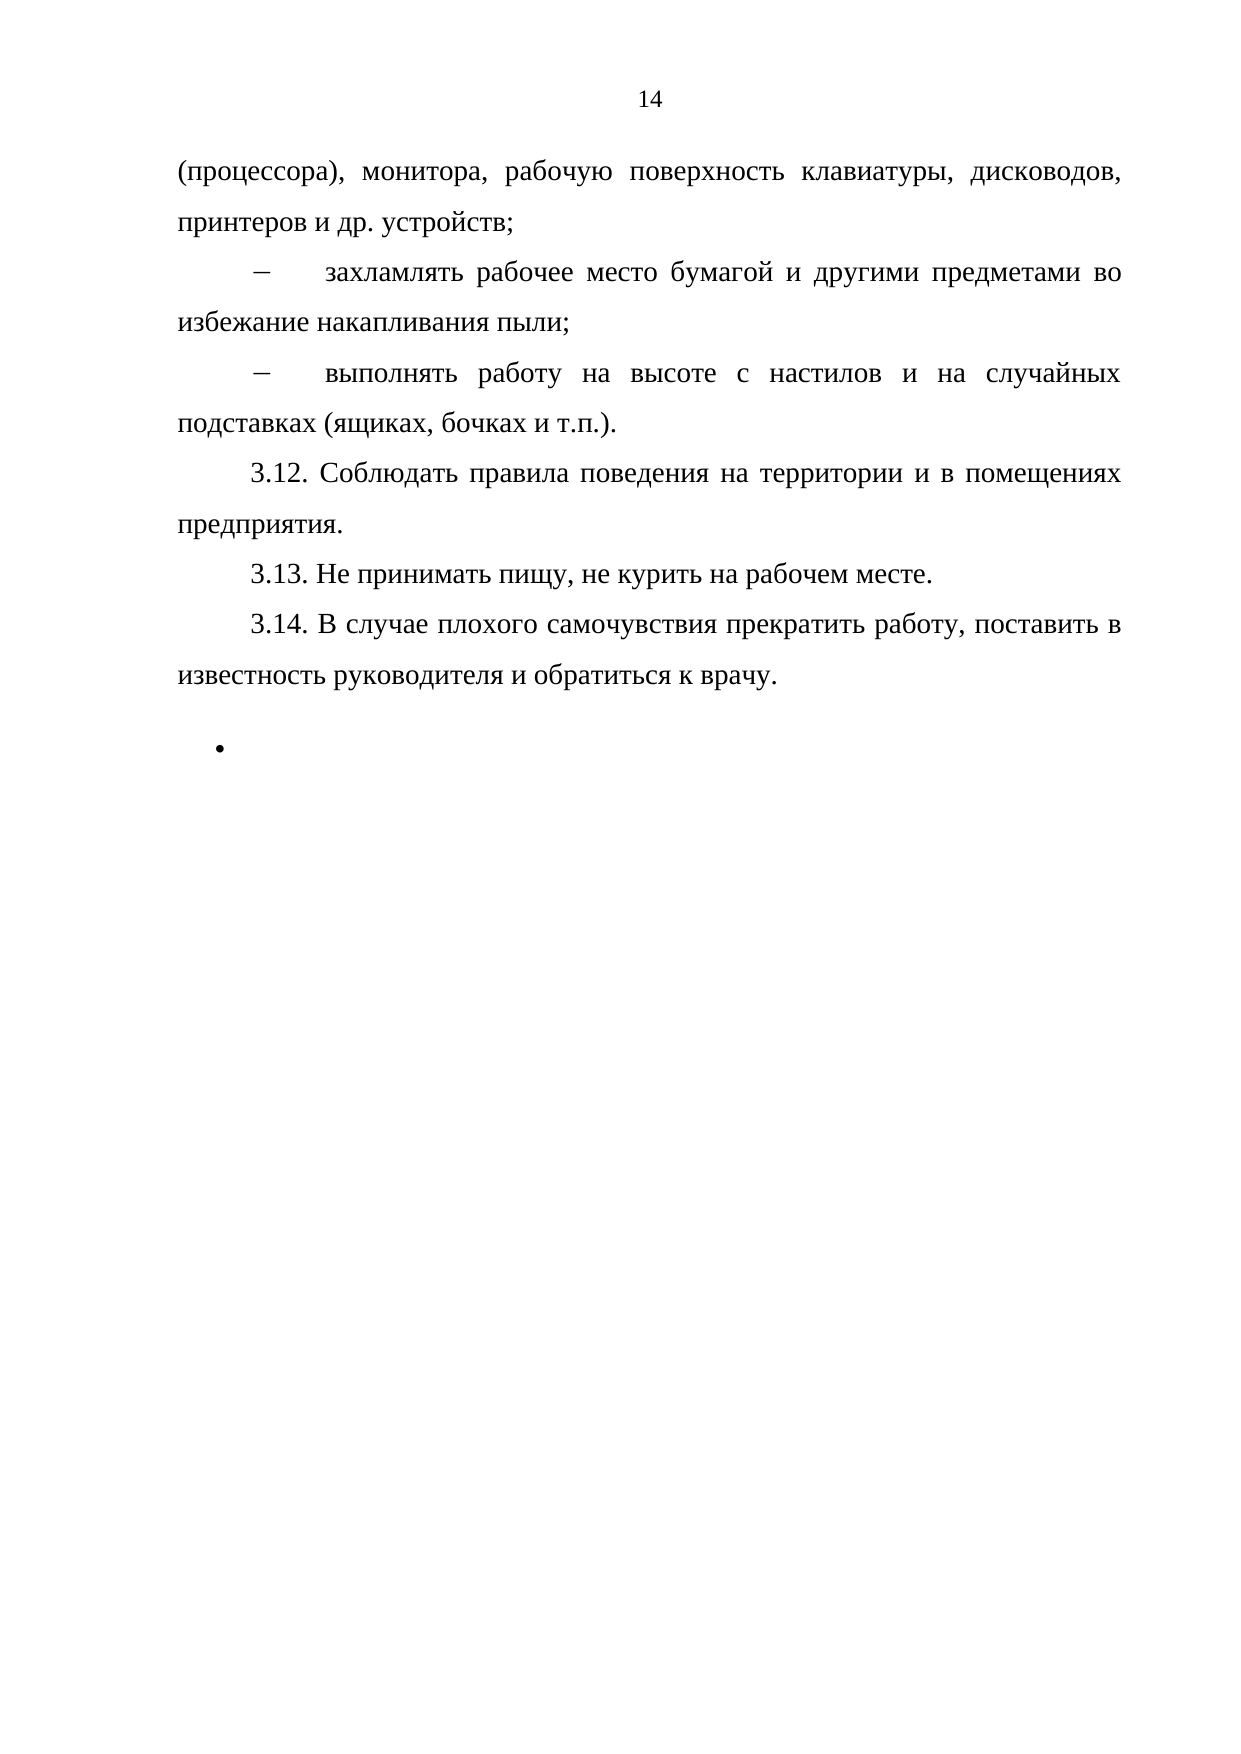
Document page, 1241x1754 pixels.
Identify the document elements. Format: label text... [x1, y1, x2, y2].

text 3.13. Не принимать пищу, не курить на рабочем месте. [177, 556, 1122, 590]
list захламлять рабочее место бумагой и другими предметами во избежание накапливания пыли; [177, 254, 1122, 338]
list (процессора), монитора, рабочую поверхность клавиатуры, дисководов, принтеров и др. устройств; [177, 153, 1122, 237]
text 3.14. В случае плохого самочувствия прекратить работу, поставить в известность руководителя и обратиться к врачу. [177, 607, 1122, 690]
list выполнять работу на высоте с настилов и на случайных подставках (ящиках, бочках и т.п.). [177, 355, 1122, 439]
text 3.12. Соблюдать правила поведения на территории и в помещениях предприятия. [177, 456, 1122, 539]
